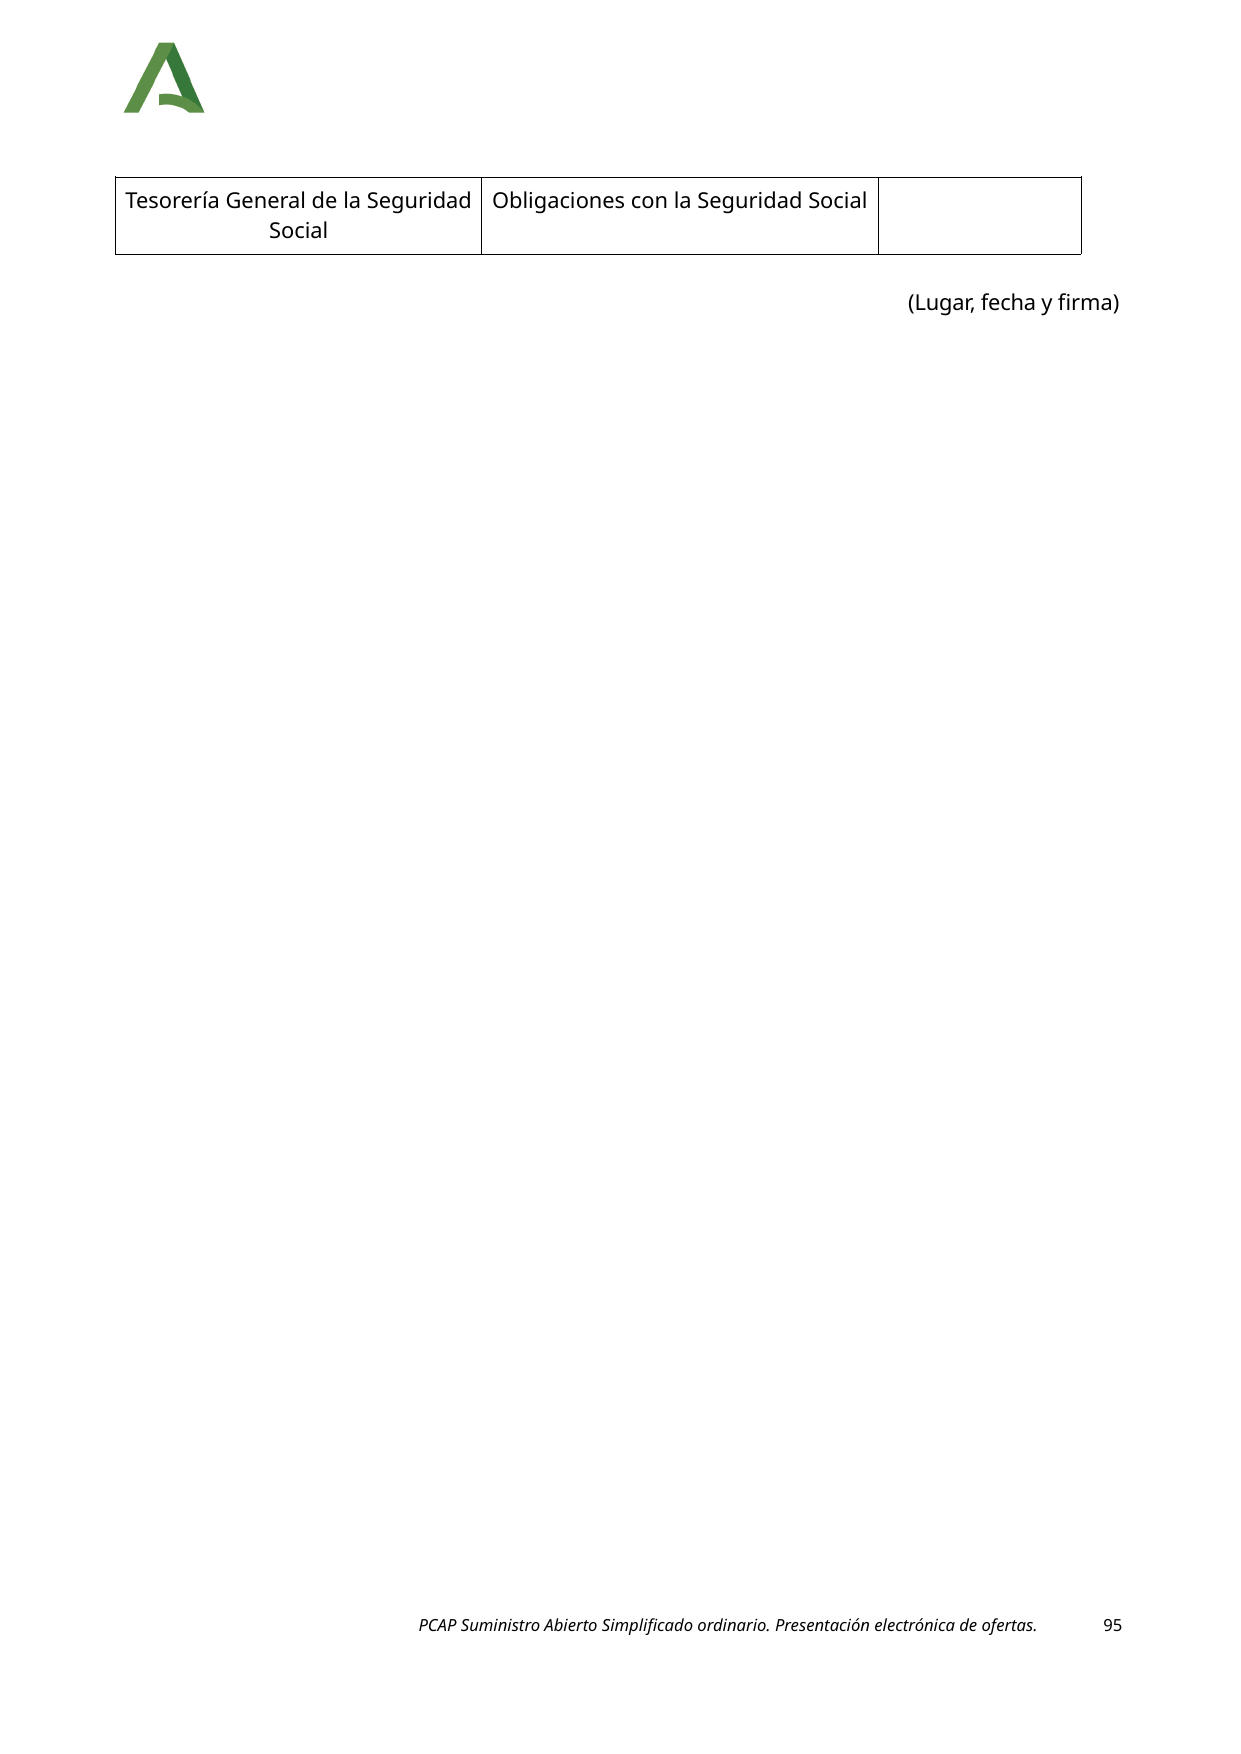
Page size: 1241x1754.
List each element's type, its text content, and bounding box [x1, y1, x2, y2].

text (Lugar, fecha y firma) [118, 287, 1122, 320]
picture [119, 38, 209, 117]
table_cell Tesorería General de la Seguridad Social [116, 178, 481, 254]
table_cell Obligaciones con la Seguridad Social [482, 178, 878, 254]
table_cell [879, 178, 1081, 254]
